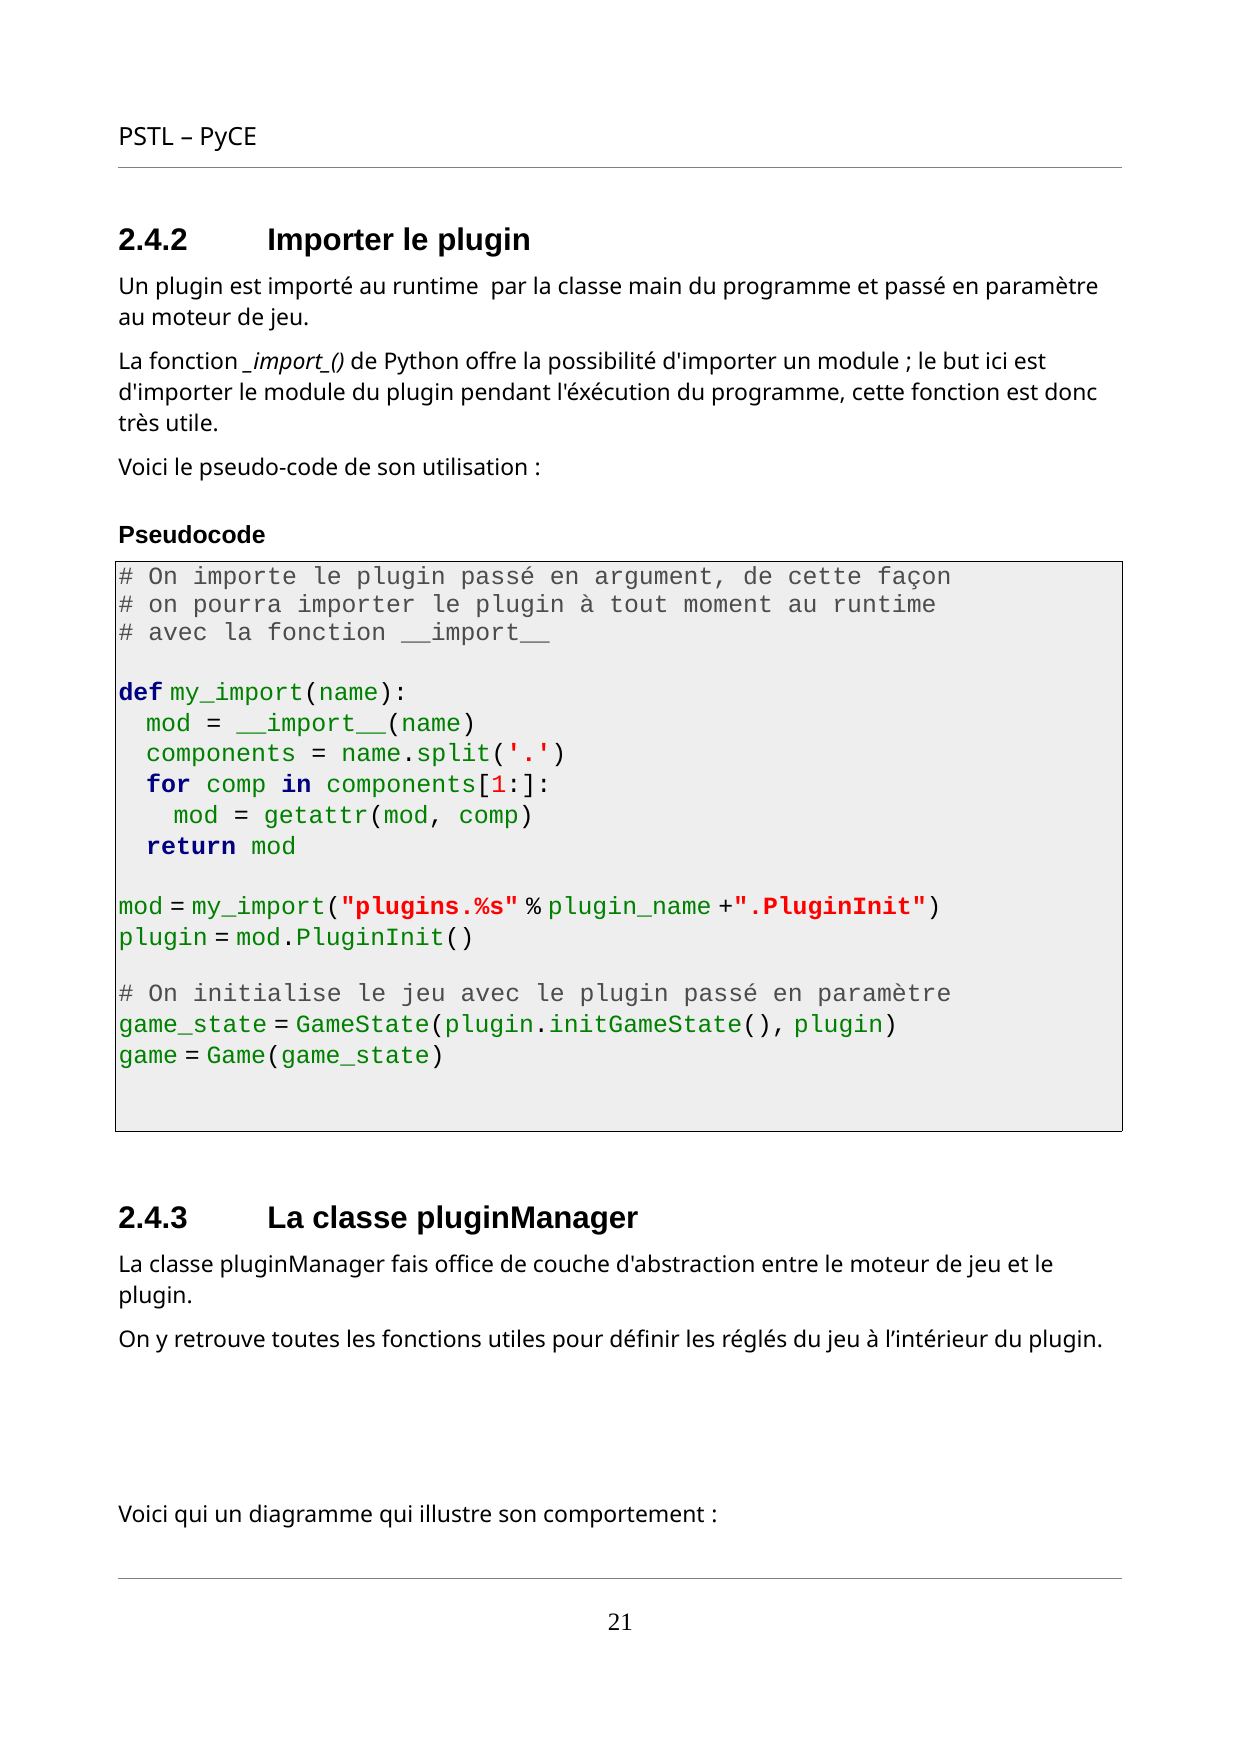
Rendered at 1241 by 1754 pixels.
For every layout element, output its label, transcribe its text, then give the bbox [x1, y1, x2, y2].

text mod = getattr(mod, comp) [116, 797, 1122, 828]
text # on pourra importer le plugin à tout moment au runtime [116, 589, 1122, 617]
text On y retrouve toutes les fonctions utiles pour définir les réglés du jeu à l’intérieur du plugin. [118, 1323, 1122, 1354]
text mod = __import__(name) [116, 704, 1122, 735]
text return mod [116, 828, 1122, 859]
subtitle La classe pluginManager [118, 1199, 1122, 1236]
text Voici le pseudo-code de son utilisation : [118, 451, 1122, 482]
text game_state = GameState(plugin.initGameState(), plugin) [116, 1006, 1122, 1037]
text La fonction _import_() de Python offre la possibilité d'importer un module ; le but ici est d'importer le module du plugin pendant l'éxécution du programme, cette fonction est donc très utile. [118, 345, 1122, 438]
text # avec la fonction __import__ [116, 617, 1122, 645]
text components = name.split('.') [116, 735, 1122, 766]
text plugin = mod.PluginInit() [116, 919, 1122, 949]
text for comp in components[1:]: [116, 766, 1122, 797]
text Voici qui un diagramme qui illustre son comportement : [118, 1498, 1122, 1529]
text def my_import(name): [116, 674, 1122, 704]
text # On initialise le jeu avec le plugin passé en paramètre [116, 978, 1122, 1006]
subtitle Importer le plugin [118, 221, 1122, 257]
text # On importe le plugin passé en argument, de cette façon [116, 562, 1122, 589]
text Un plugin est importé au runtime par la classe main du programme et passé en paramètre au moteur de jeu. [118, 270, 1122, 332]
subtitle Pseudocode [118, 520, 1122, 548]
text mod = my_import("plugins.%s" % plugin_name +".PluginInit") [116, 888, 1122, 919]
text La classe pluginManager fais office de couche d'abstraction entre le moteur de jeu et le plugin. [118, 1248, 1122, 1311]
text game = Game(game_state) [116, 1037, 1122, 1068]
